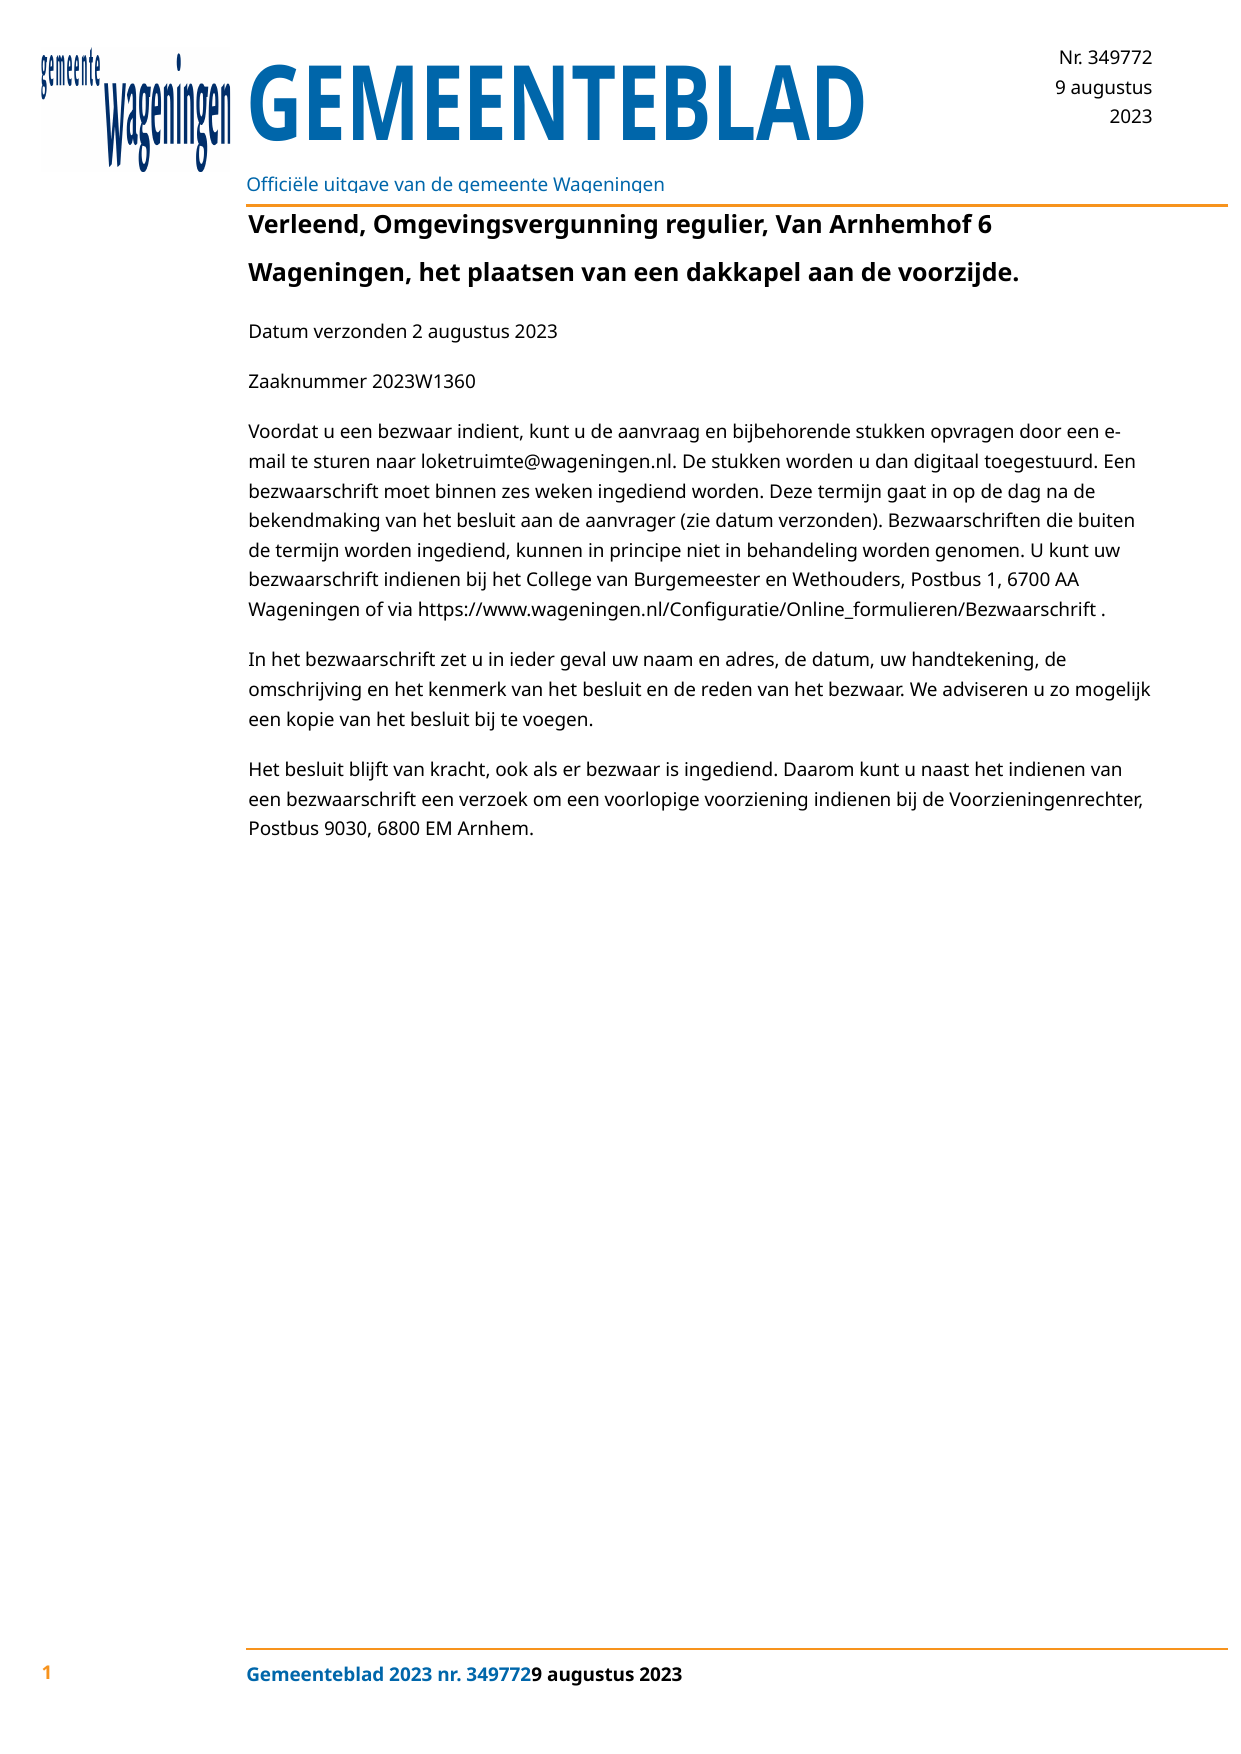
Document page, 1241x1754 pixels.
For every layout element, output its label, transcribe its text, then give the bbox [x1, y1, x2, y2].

text Zaaknummer 2023W1360 [248, 368, 1152, 394]
text Verleend, Omgevingsvergunning regulier, Van Arnhemhof 6 Wageningen, het plaatsen van een dakkapel aan de voorzijde. [248, 207, 1152, 288]
text Voordat u een bezwaar indient, kunt u de aanvraag en bijbehorende stukken opvragen door een e-mail te sturen naar loketruimte@wageningen.nl. De stukken worden u dan digitaal toegestuurd. Een bezwaarschrift moet binnen zes weken ingediend worden. Deze termijn gaat in op de dag na de bekendmaking van het besluit aan de aanvrager (zie datum verzonden). Bezwaarschriften die buiten de termijn worden ingediend, kunnen in principe niet in behandeling worden genomen. U kunt uw bezwaarschrift indienen bij het College van Burgemeester en Wethouders, Postbus 1, 6700 AA Wageningen of via https://www.wageningen.nl/Configuratie/Online_formulieren/Bezwaarschrift . [248, 419, 1152, 622]
text In het bezwaarschrift zet u in ieder geval uw naam en adres, de datum, uw handtekening, de omschrijving en het kenmerk van het besluit en de reden van het bezwaar. We adviseren u zo mogelijk een kopie van het besluit bij te voegen. [248, 647, 1152, 732]
text Datum verzonden 2 augustus 2023 [248, 318, 1152, 344]
text Het besluit blijft van kracht, ook als er bezwaar is ingediend. Daarom kunt u naast het indienen van een bezwaarschrift een verzoek om een voorlopige voorziening indienen bij de Voorzieningenrechter, Postbus 9030, 6800 EM Arnhem. [248, 756, 1152, 841]
picture [41, 47, 231, 172]
